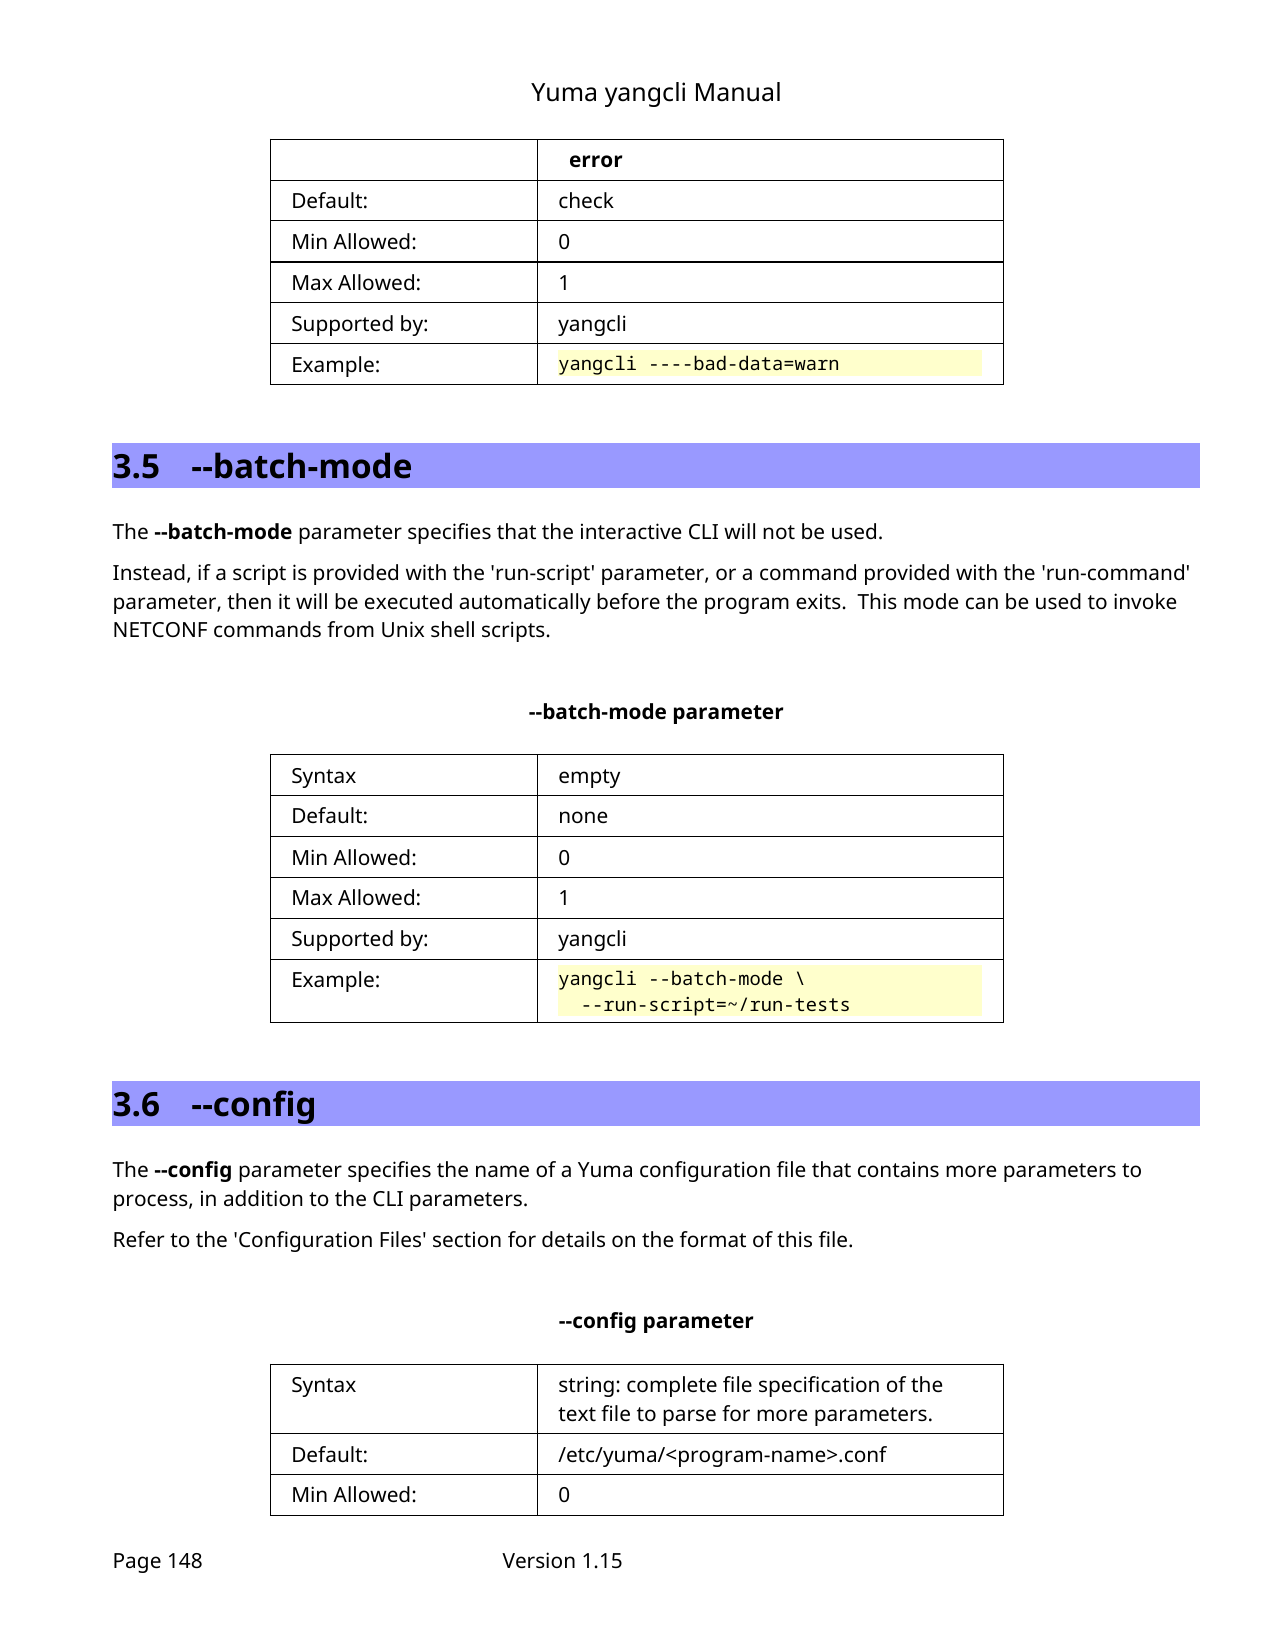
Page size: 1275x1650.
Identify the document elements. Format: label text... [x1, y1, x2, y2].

table_cell Min Allowed: [271, 221, 537, 261]
table_header Syntax [271, 755, 537, 795]
table_cell /etc/yuma/<program-name>.conf [538, 1434, 1003, 1474]
table_cell 1 [538, 878, 1003, 918]
subtitle --batch-mode parameter [127, 697, 1185, 726]
table_header empty [538, 755, 1003, 795]
table_cell Default: [271, 1434, 537, 1474]
table_cell check [538, 181, 1003, 220]
subtitle --config parameter [127, 1307, 1185, 1335]
table_cell 0 [538, 837, 1003, 877]
table_cell 0 [538, 221, 1003, 261]
table_header Syntax [271, 1365, 537, 1433]
table_cell Min Allowed: [271, 837, 537, 877]
table_cell Example: [271, 344, 537, 384]
table_cell Supported by: [271, 919, 537, 959]
table_cell none [538, 796, 1003, 836]
table_cell yangcli [538, 303, 1003, 343]
table_cell Min Allowed: [271, 1475, 537, 1515]
text Instead, if a script is provided with the 'run-script' parameter, or a command provided with the 'run-command' parameter, then it will be executed automatically before the program exits. This mode can be used to invoke NETCONF commands from Unix shell scripts. [112, 558, 1200, 644]
table_cell Example: [271, 960, 537, 1022]
table_cell Max Allowed: [271, 878, 537, 918]
subtitle --config [112, 1081, 1200, 1126]
table_cell Supported by: [271, 303, 537, 343]
table_cell Max Allowed: [271, 263, 537, 302]
table_cell yangcli [538, 919, 1003, 959]
table_cell yangcli ----bad-data=warn [538, 344, 1003, 384]
table_header [271, 140, 537, 179]
text The --batch-mode parameter specifies that the interactive CLI will not be used. [112, 517, 1200, 546]
table_cell Default: [271, 796, 537, 836]
table_cell Default: [271, 181, 537, 220]
table_cell 1 [538, 263, 1003, 302]
table_header string: complete file specification of the text file to parse for more parameters. [538, 1365, 1003, 1433]
table_header error [538, 140, 1003, 179]
table_cell 0 [538, 1475, 1003, 1515]
text The --config parameter specifies the name of a Yuma configuration file that contains more parameters to process, in addition to the CLI parameters. [112, 1155, 1200, 1212]
table_cell yangcli --batch-mode \ --run-script=~/run-tests [538, 960, 1003, 1022]
text Refer to the 'Configuration Files' section for details on the format of this file. [112, 1225, 1200, 1253]
subtitle --batch-mode [112, 443, 1200, 488]
